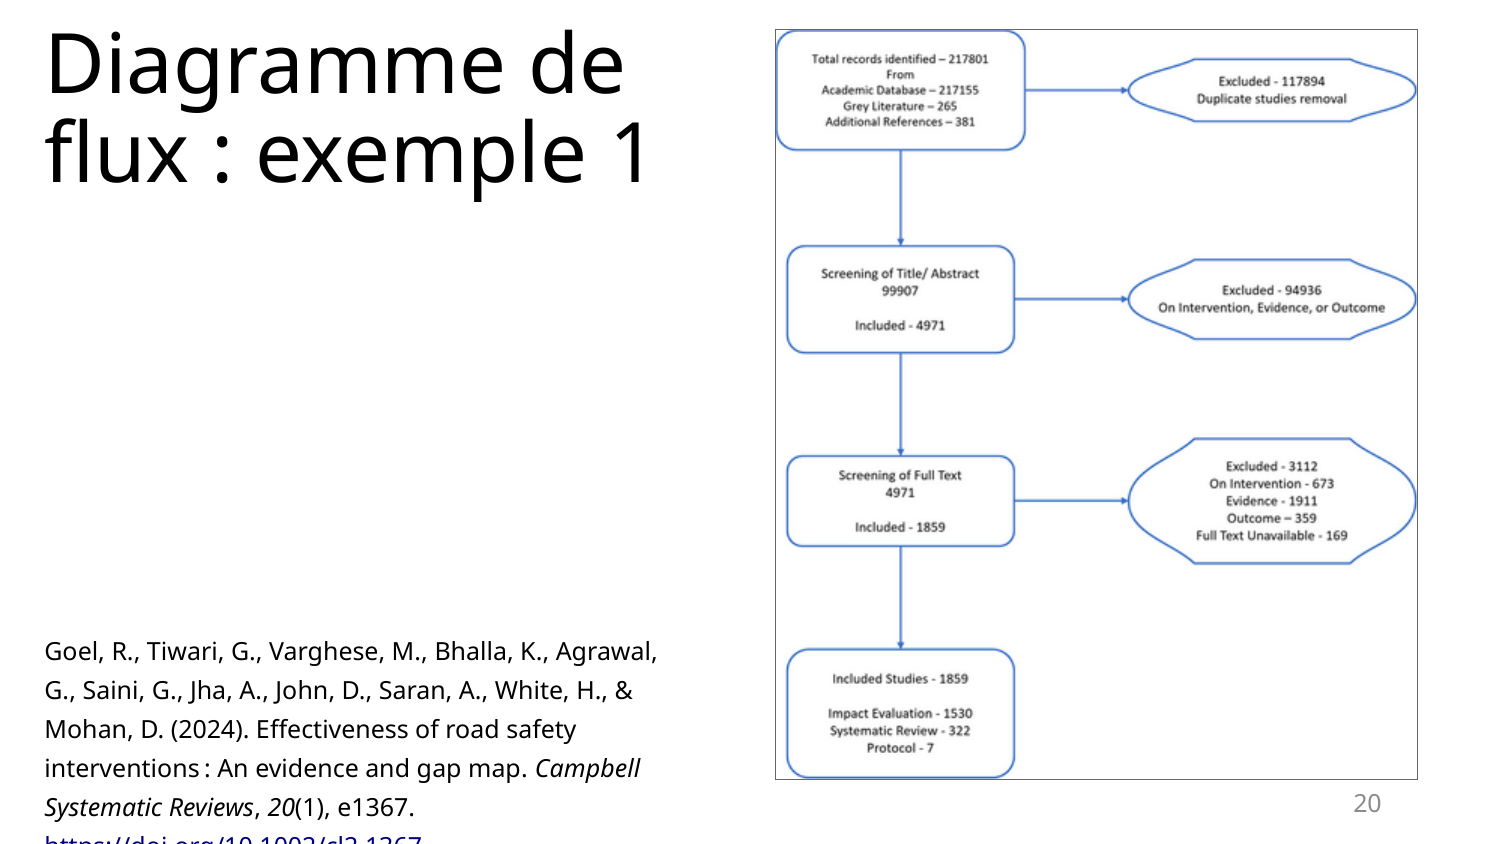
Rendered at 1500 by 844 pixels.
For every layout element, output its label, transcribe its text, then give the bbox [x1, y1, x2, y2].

title Diagramme de flux : exemple 1 [29, 29, 709, 193]
picture [775, 29, 1418, 780]
text_box Goel, R., Tiwari, G., Varghese, M., Bhalla, K., Agrawal, G., Saini, G., Jha, A., John, D., Saran, A., White, H., & Mohan, D. (2024). Effectiveness of road safety interventions : An evidence and gap map. Campbell Systematic Reviews, 20(1), e1367. https://doi.org/10.1002/cl2.1367 [29, 621, 680, 780]
